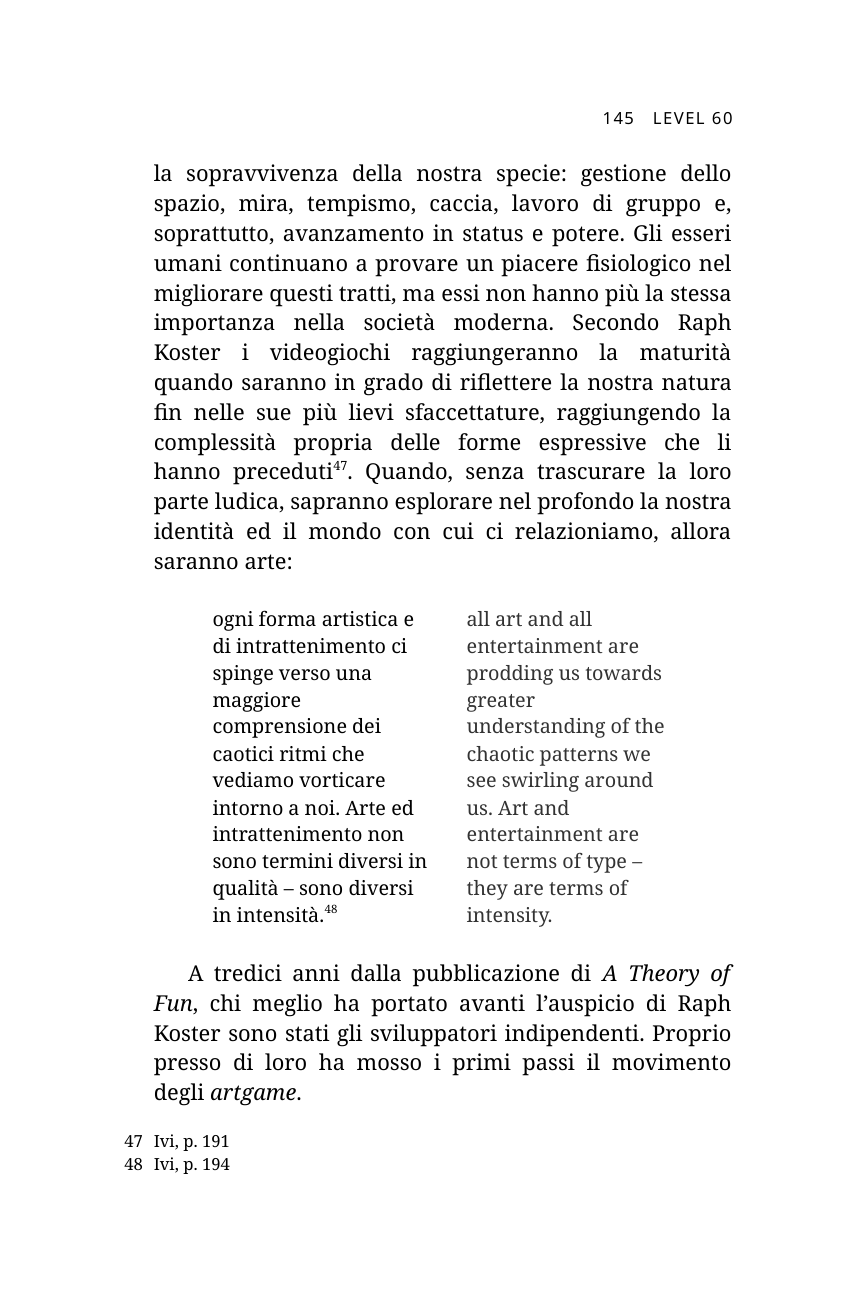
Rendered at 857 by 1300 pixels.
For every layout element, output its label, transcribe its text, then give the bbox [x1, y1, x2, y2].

table_header all art and all entertainment are prodding us towards greater understanding of the chaotic patterns we see swirling around us. Art and entertainment are not terms of type – they are terms of intensity. [449, 576, 679, 958]
text A tredici anni dalla pubblicazione di A Theory of Fun, chi meglio ha portato avanti l’auspicio di Raph Koster sono stati gli sviluppatori indipendenti. Proprio presso di loro ha mosso i primi passi il movimento degli artgame. [153, 958, 732, 1107]
table_header ogni forma artistica e di intrattenimento ci spinge verso una maggiore comprensione dei caotici ritmi che vediamo vorticare intorno a noi. Arte ed intrattenimento non sono termini diversi in qualità – sono diversi in intensità. [207, 576, 449, 958]
text Ivi, p. 191 [124, 1130, 732, 1152]
text la sopravvivenza della nostra specie: gestione dello spazio, mira, tempismo, caccia, lavoro di gruppo e, soprattutto, avanzamento in status e potere. Gli esseri umani continuano a provare un piacere fisiologico nel migliorare questi tratti, ma essi non hanno più la stessa importanza nella società moderna. Secondo Raph Koster i videogiochi raggiungeranno la maturità quando saranno in grado di riflettere la nostra natura fin nelle sue più lievi sfaccettature, raggiungendo la complessità propria delle forme espressive che li hanno preceduti. Quando, senza trascurare la loro parte ludica, sapranno esplorare nel profondo la nostra identità ed il mondo con cui ci relazioniamo, allora saranno arte: [153, 158, 732, 576]
